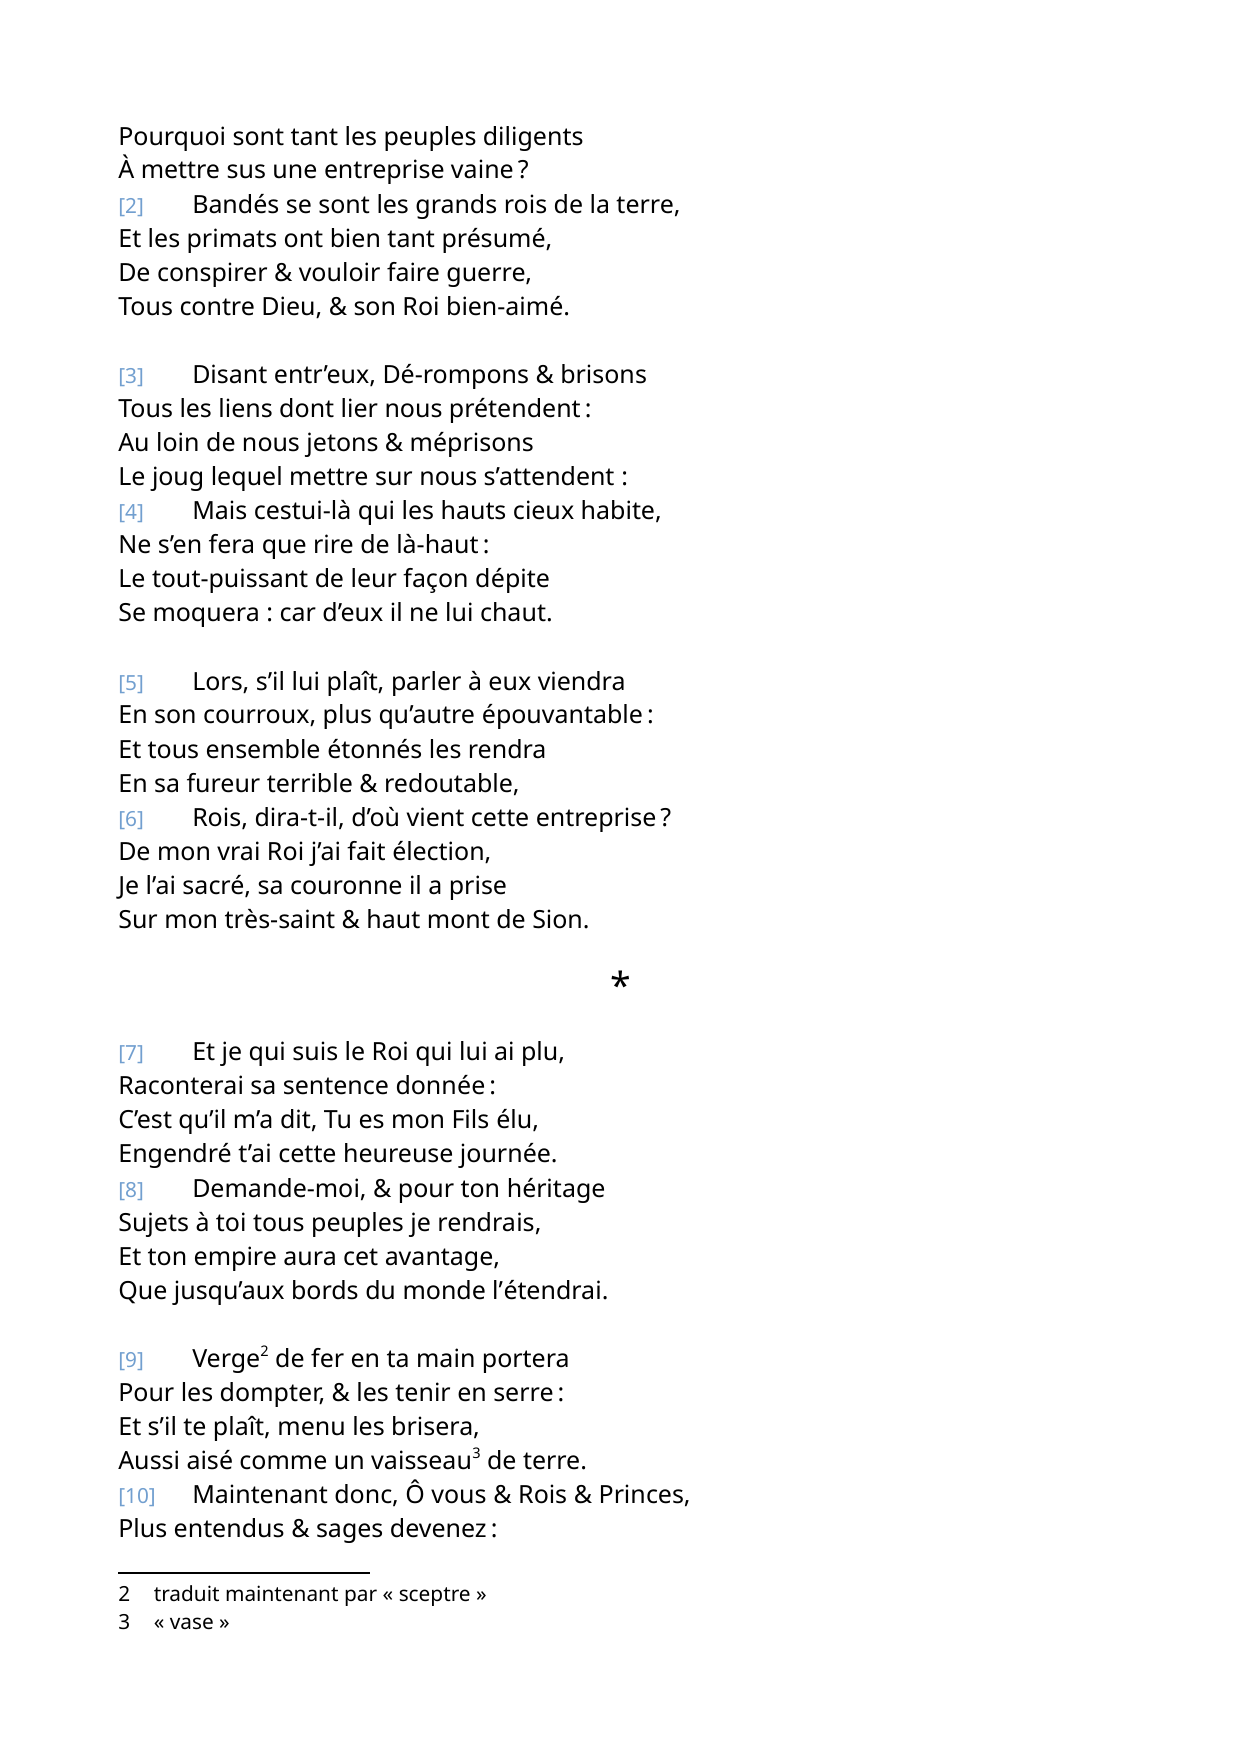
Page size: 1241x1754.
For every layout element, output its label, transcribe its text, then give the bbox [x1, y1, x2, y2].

text Raconterai sa sentence donnée : [118, 1068, 1122, 1102]
text À mettre sus une entreprise vaine ? [118, 152, 1122, 186]
text En sa fureur terrible & redoutable, [118, 765, 1122, 799]
text [2] Bandés se sont les grands rois de la terre, [118, 186, 1122, 220]
text [8] Demande-moi, & pour ton héritage [118, 1170, 1122, 1204]
text « vase » [118, 1607, 1122, 1636]
text Plus entendus & sages devenez : [118, 1511, 1122, 1545]
text [9] Verge de fer en ta main portera [118, 1341, 1122, 1374]
text Et ton empire aura cet avantage, [118, 1238, 1122, 1272]
text Que jusqu’aux bords du monde l’étendrai. [118, 1272, 1122, 1306]
text C’est qu’il m’a dit, Tu es mon Fils élu, [118, 1102, 1122, 1136]
text [7] Et je qui suis le Roi qui lui ai plu, [118, 1034, 1122, 1068]
text Tous contre Dieu, & son Roi bien-aimé. [118, 288, 1122, 322]
text De mon vrai Roi j’ai fait élection, [118, 833, 1122, 867]
text En son courroux, plus qu’autre épouvantable : [118, 697, 1122, 731]
text [6] Rois, dira-t-il, d’où vient cette entreprise ? [118, 799, 1122, 833]
text Et s’il te plaît, menu les brisera, [118, 1409, 1122, 1443]
text Ne s’en fera que rire de là-haut : [118, 527, 1122, 561]
text De conspirer & vouloir faire guerre, [118, 254, 1122, 288]
text Pour les dompter, & les tenir en serre : [118, 1374, 1122, 1409]
text Sujets à toi tous peuples je rendrais, [118, 1204, 1122, 1238]
text traduit maintenant par « sceptre » [118, 1579, 1122, 1607]
text Et tous ensemble étonnés les rendra [118, 731, 1122, 765]
text * [118, 959, 1122, 1010]
text Je l’ai sacré, sa couronne il a prise [118, 867, 1122, 902]
text Se moquera : car d’eux il ne lui chaut. [118, 595, 1122, 629]
text Engendré t’ai cette heureuse journée. [118, 1136, 1122, 1170]
text Et les primats ont bien tant présumé, [118, 220, 1122, 254]
text Sur mon très-saint & haut mont de Sion. [118, 902, 1122, 936]
text Au loin de nous jetons & méprisons [118, 425, 1122, 459]
text [10] Maintenant donc, Ô vous & Rois & Princes, [118, 1477, 1122, 1511]
text [4] Mais cestui-là qui les hauts cieux habite, [118, 493, 1122, 527]
text [5] Lors, s’il lui plaît, parler à eux viendra [118, 663, 1122, 697]
text Pourquoi sont tant les peuples diligents [118, 118, 1122, 152]
text [3] Disant entr’eux, Dé-rompons & brisons [118, 357, 1122, 391]
text Le joug lequel mettre sur nous s’attendent : [118, 459, 1122, 493]
text Le tout-puissant de leur façon dépite [118, 561, 1122, 595]
text Aussi aisé comme un vaisseau de terre. [118, 1443, 1122, 1477]
text Tous les liens dont lier nous prétendent : [118, 391, 1122, 425]
